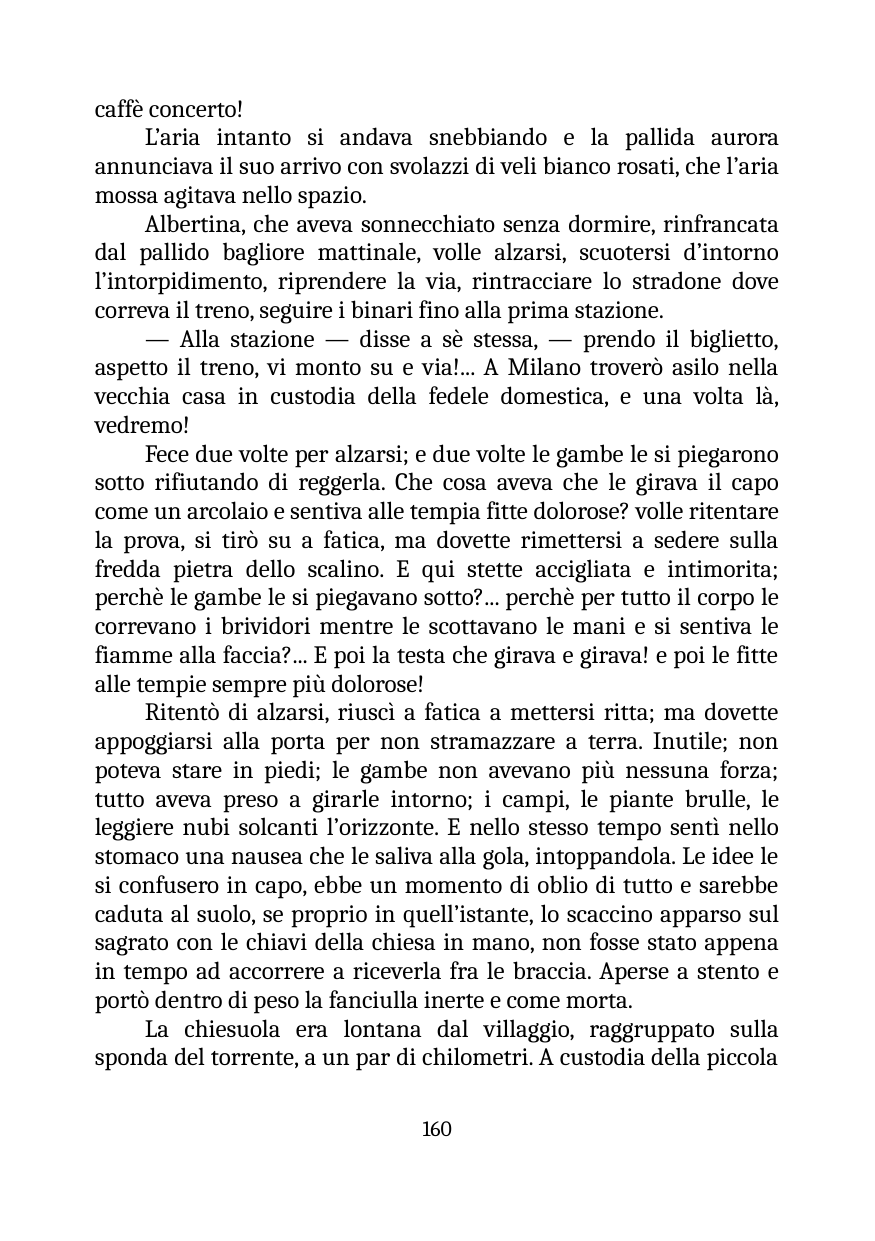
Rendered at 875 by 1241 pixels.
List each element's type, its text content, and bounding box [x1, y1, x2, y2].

text Ritentò di alzarsi, riuscì a fatica a mettersi ritta; ma dovette appoggiarsi alla porta per non stramazzare a terra. Inutile; non poteva stare in piedi; le gambe non avevano più nessuna forza; tutto aveva preso a girarle intorno; i campi, le piante brulle, le leggiere nubi solcanti l’orizzonte. E nello stesso tempo sentì nello stomaco una nausea che le saliva alla gola, intoppandola. Le idee le si confusero in capo, ebbe un momento di oblio di tutto e sarebbe caduta al suolo, se proprio in quell’istante, lo scaccino apparso sul sagrato con le chiavi della chiesa in mano, non fosse stato appena in tempo ad accorrere a riceverla fra le braccia. Aperse a stento e portò dentro di peso la fanciulla inerte e come morta. [94, 698, 779, 1014]
text La chiesuola era lontana dal villaggio, raggruppato sulla sponda del torrente, a un par di chilometri. A custodia della piccola [94, 1014, 779, 1072]
text L’aria intanto si andava snebbiando e la pallida aurora annunciava il suo arrivo con svolazzi di veli bianco rosati, che l’aria mossa agitava nello spazio. [94, 123, 779, 209]
text caffè concerto! [94, 94, 779, 123]
text Fece due volte per alzarsi; e due volte le gambe le si piegarono sotto rifiutando di reggerla. Che cosa aveva che le girava il capo come un arcolaio e sentiva alle tempia fitte dolorose? volle ritentare la prova, si tirò su a fatica, ma dovette rimettersi a sedere sulla fredda pietra dello scalino. E qui stette accigliata e intimorita; perchè le gambe le si piegavano sotto?... perchè per tutto il corpo le correvano i brividori mentre le scottavano le mani e si sentiva le fiamme alla faccia?... E poi la testa che girava e girava! e poi le fitte alle tempie sempre più dolorose! [94, 439, 779, 698]
text — Alla stazione — disse a sè stessa, — prendo il biglietto, aspetto il treno, vi monto su e via!... A Milano troverò asilo nella vecchia casa in custodia della fedele domestica, e una volta là, vedremo! [94, 324, 779, 439]
text Albertina, che aveva sonnecchiato senza dormire, rinfrancata dal pallido bagliore mattinale, volle alzarsi, scuotersi d’intorno l’intorpidimento, riprendere la via, rintracciare lo stradone dove correva il treno, seguire i binari fino alla prima stazione. [94, 209, 779, 324]
